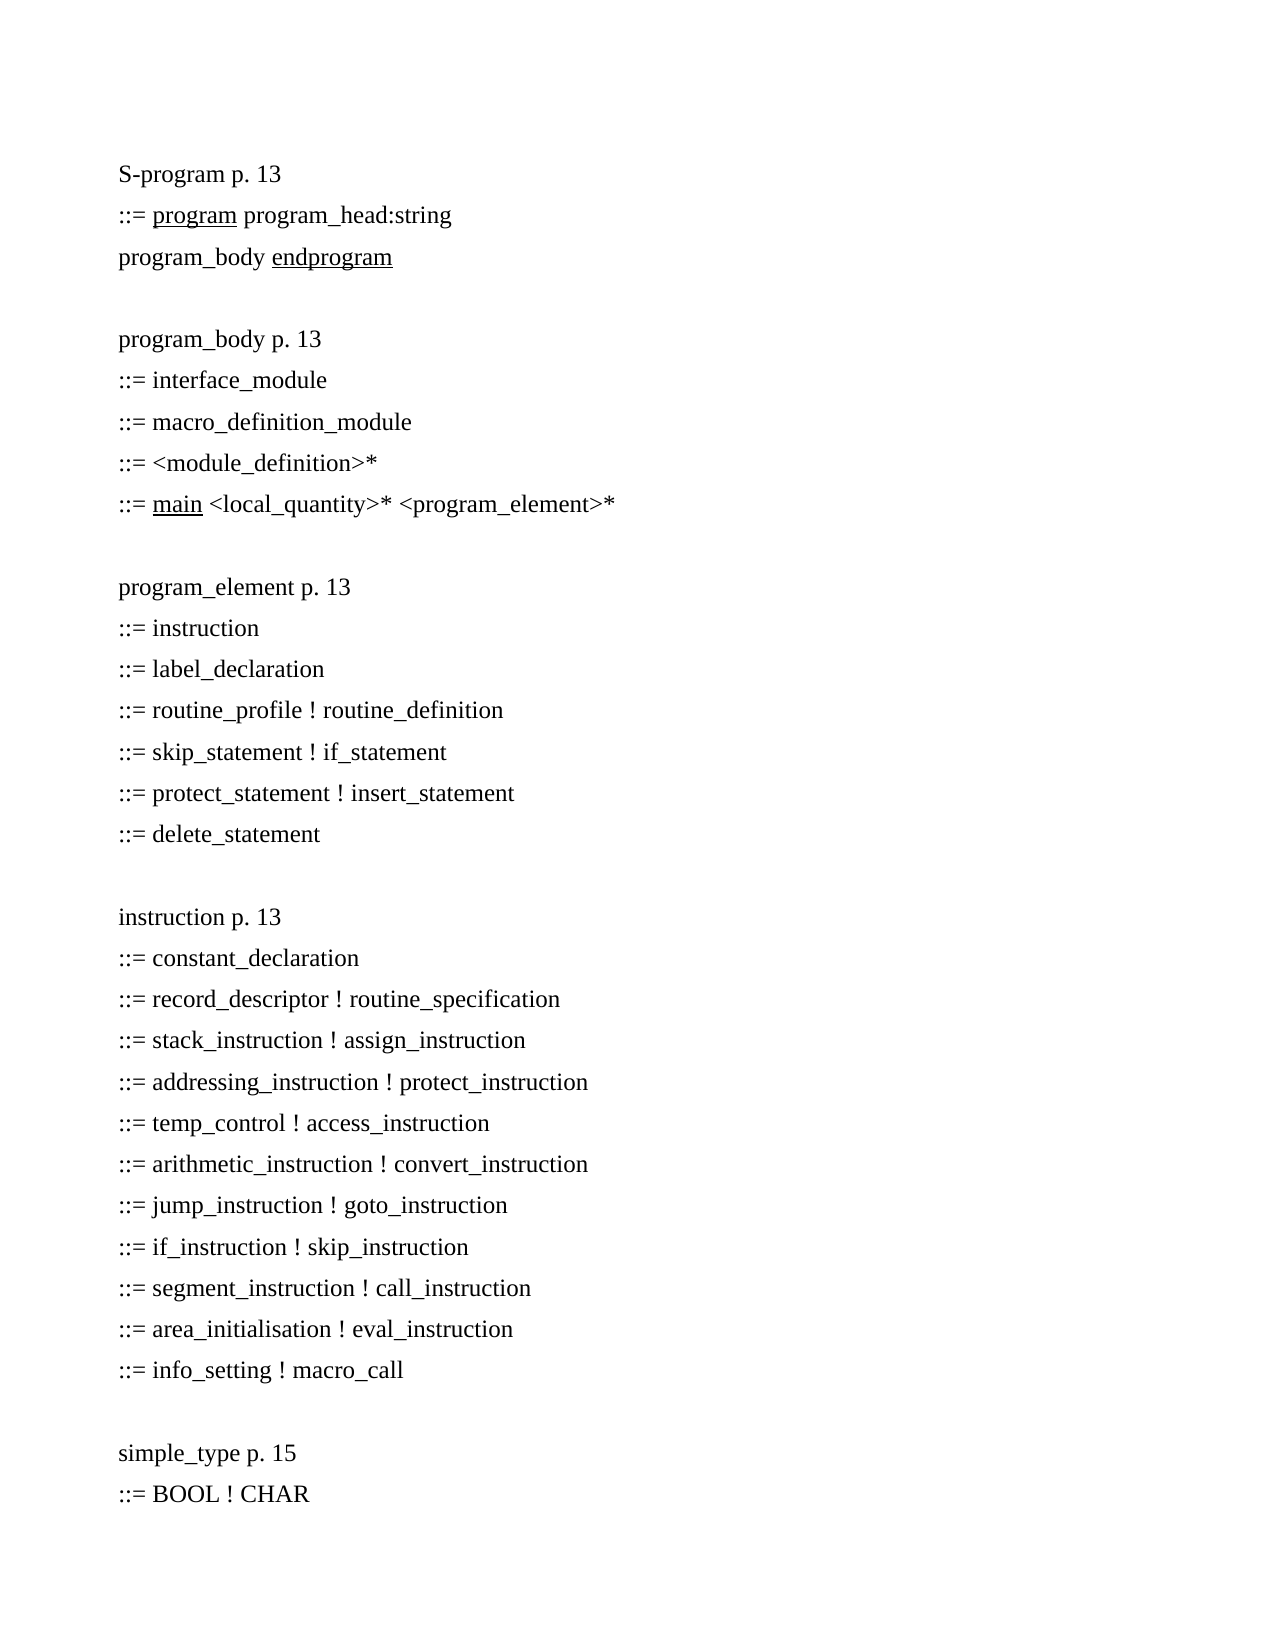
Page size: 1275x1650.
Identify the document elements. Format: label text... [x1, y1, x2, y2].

text ::= skip_statement ! if_statement [118, 737, 1157, 766]
text ::= jump_instruction ! goto_instruction [118, 1191, 1157, 1219]
text S-program p. 13 [118, 159, 1157, 188]
text instruction p. 13 [118, 902, 1157, 931]
text program_body p. 13 [118, 324, 1157, 353]
text ::= temp_control ! access_instruction [118, 1108, 1157, 1137]
text program_body endprogram [118, 242, 1157, 271]
text ::= <module_definition>* [118, 448, 1157, 477]
text ::= segment_instruction ! call_instruction [118, 1273, 1157, 1302]
text ::= interface_module [118, 366, 1157, 394]
text ::= macro_definition_module [118, 407, 1157, 436]
text ::= protect_statement ! insert_statement [118, 778, 1157, 807]
text ::= routine_profile ! routine_definition [118, 696, 1157, 724]
text ::= area_initialisation ! eval_instruction [118, 1314, 1157, 1343]
text ::= constant_declaration [118, 943, 1157, 972]
text ::= program program_head:string [118, 201, 1157, 229]
text program_element p. 13 [118, 572, 1157, 601]
text ::= addressing_instruction ! protect_instruction [118, 1067, 1157, 1096]
text simple_type p. 15 [118, 1438, 1157, 1467]
text ::= stack_instruction ! assign_instruction [118, 1026, 1157, 1054]
text ::= delete_statement [118, 819, 1157, 848]
text ::= main <local_quantity>* <program_element>* [118, 489, 1157, 518]
text ::= instruction [118, 613, 1157, 642]
text ::= BOOL ! CHAR [118, 1479, 1157, 1508]
text ::= info_setting ! macro_call [118, 1356, 1157, 1384]
text ::= record_descriptor ! routine_specification [118, 984, 1157, 1013]
text ::= if_instruction ! skip_instruction [118, 1232, 1157, 1261]
text ::= arithmetic_instruction ! convert_instruction [118, 1149, 1157, 1178]
text ::= label_declaration [118, 654, 1157, 683]
